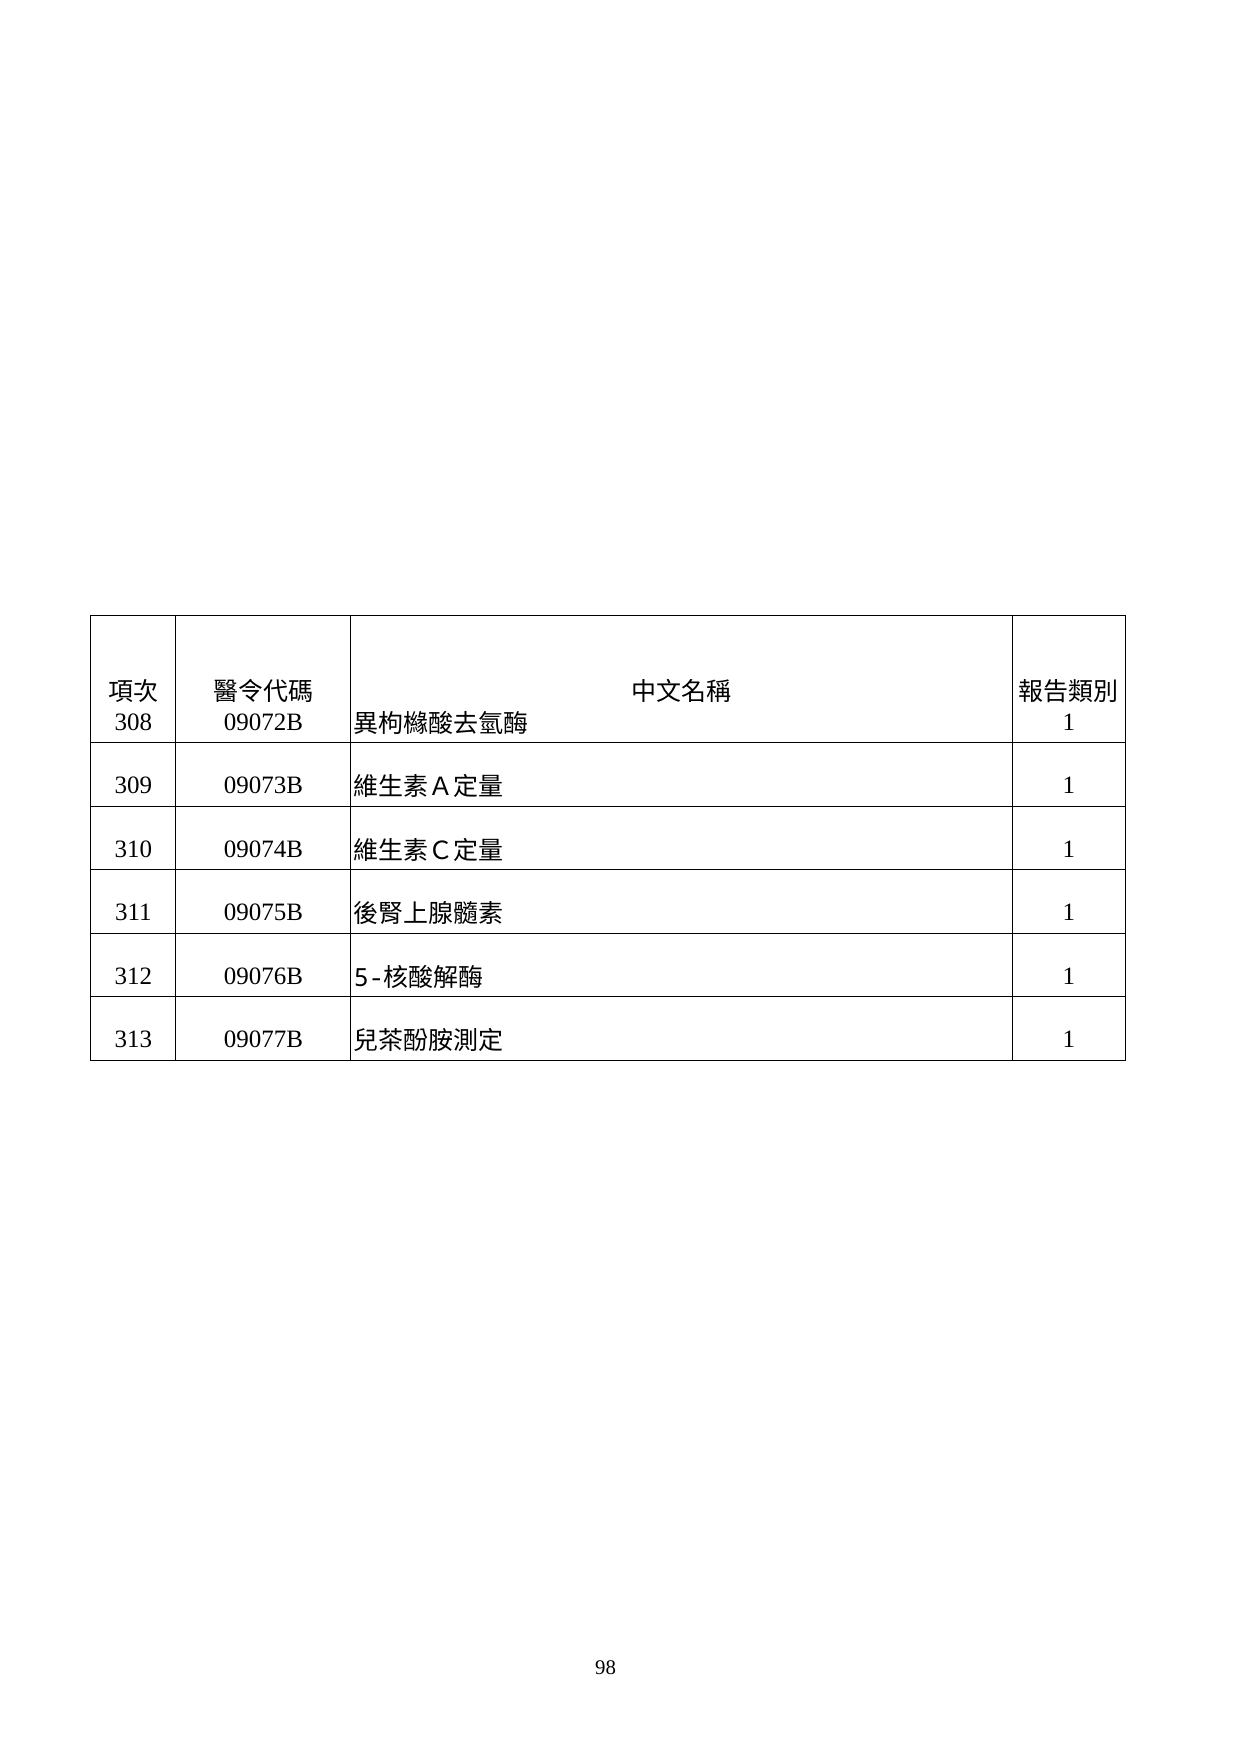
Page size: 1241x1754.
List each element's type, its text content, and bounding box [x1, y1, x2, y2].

table_cell 09074B [176, 807, 350, 869]
table_header [351, 616, 1012, 679]
table_cell [1126, 996, 1240, 1060]
table_cell 1 [1013, 934, 1125, 996]
table_cell 1 [1013, 870, 1125, 933]
table_cell 維生素Ｃ定量 [351, 807, 1012, 869]
table_cell 09076B [176, 934, 350, 996]
table_cell 1 [1013, 743, 1125, 806]
table_cell [1126, 679, 1240, 742]
table_cell 313 [91, 997, 175, 1060]
table_header [1013, 616, 1125, 679]
table_cell 312 [91, 934, 175, 996]
table_header [176, 616, 350, 679]
table_cell [1126, 806, 1240, 869]
table_cell [1126, 869, 1240, 933]
table_cell [1126, 933, 1240, 996]
table_cell 310 [91, 807, 175, 869]
table_cell 09075B [176, 870, 350, 933]
table_cell 311 [91, 870, 175, 933]
table_cell 09077B [176, 997, 350, 1060]
table_cell 5-核酸解酶 [351, 934, 1012, 996]
table_cell 1 [1013, 807, 1125, 869]
table_cell 1 [1013, 679, 1125, 742]
table_cell 異枸櫞酸去氫酶 [351, 679, 1012, 742]
table_cell 09073B [176, 743, 350, 806]
table_cell 1 [1013, 997, 1125, 1060]
table_cell 維生素Ａ定量 [351, 743, 1012, 806]
table_cell [1126, 742, 1240, 806]
table_cell 308 [91, 679, 175, 742]
table_cell 09072B [176, 679, 350, 742]
table_cell 309 [91, 743, 175, 806]
table_cell 兒茶酚胺測定 [351, 997, 1012, 1060]
table_cell 後腎上腺髓素 [351, 870, 1012, 933]
table_header [1126, 615, 1240, 678]
table_header [91, 616, 175, 679]
